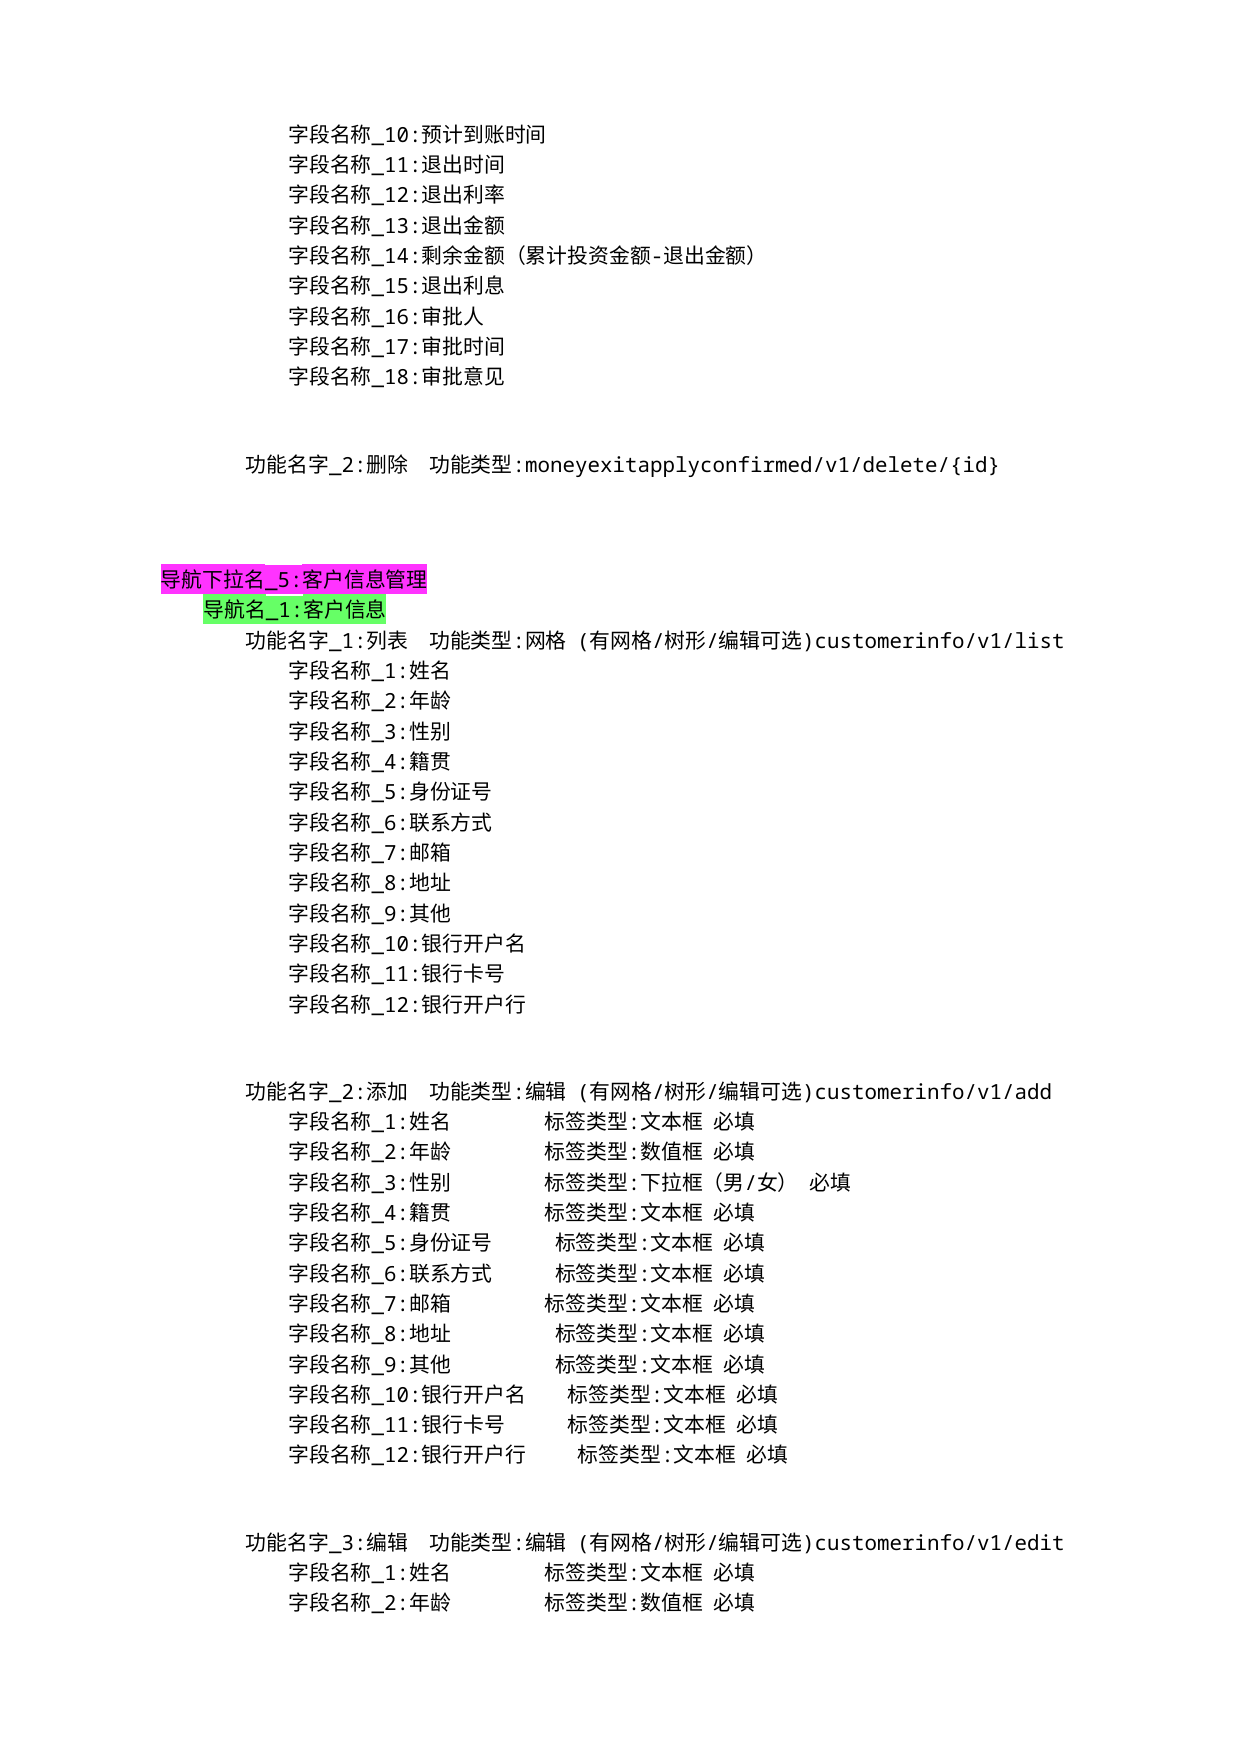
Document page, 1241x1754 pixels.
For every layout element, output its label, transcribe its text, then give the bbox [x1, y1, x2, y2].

text 字段名称_10:银行开户名 标签类型:文本框 必填 [118, 1378, 1122, 1408]
text 字段名称_16:审批人 [118, 300, 1122, 330]
text 字段名称_12:银行开户行 标签类型:文本框 必填 [118, 1439, 1122, 1469]
text 字段名称_8:地址 标签类型:文本框 必填 [118, 1317, 1122, 1348]
text 字段名称_11:银行卡号 [118, 957, 1122, 988]
text 功能名字_3:编辑 功能类型:编辑 (有网格/树形/编辑可选)customerinfo/v1/edit [118, 1526, 1122, 1556]
text 字段名称_3:性别 [118, 715, 1122, 745]
text 字段名称_13:退出金额 [118, 209, 1122, 239]
text 导航下拉名_5:客户信息管理 [118, 563, 1122, 594]
text 字段名称_9:其他 [118, 897, 1122, 927]
text 功能名字_2:添加 功能类型:编辑 (有网格/树形/编辑可选)customerinfo/v1/add [118, 1075, 1122, 1105]
text 字段名称_5:身份证号 标签类型:文本框 必填 [118, 1227, 1122, 1257]
text 字段名称_12:退出利率 [118, 179, 1122, 209]
text 导航名_1:客户信息 [118, 594, 1122, 624]
text 字段名称_17:审批时间 [118, 330, 1122, 361]
text 字段名称_11:银行卡号 标签类型:文本框 必填 [118, 1408, 1122, 1439]
text 字段名称_6:联系方式 标签类型:文本框 必填 [118, 1257, 1122, 1287]
text 字段名称_4:籍贯 [118, 745, 1122, 776]
text 功能名字_2:删除 功能类型:moneyexitapplyconfirmed/v1/delete/{id} [118, 448, 1122, 478]
text 字段名称_2:年龄 标签类型:数值框 必填 [118, 1587, 1122, 1617]
text 字段名称_15:退出利息 [118, 270, 1122, 300]
text 功能名字_1:列表 功能类型:网格 (有网格/树形/编辑可选)customerinfo/v1/list [118, 624, 1122, 654]
text 字段名称_1:姓名 [118, 654, 1122, 685]
text 字段名称_14:剩余金额（累计投资金额-退出金额） [118, 239, 1122, 270]
text 字段名称_3:性别 标签类型:下拉框（男/女） 必填 [118, 1166, 1122, 1196]
text 字段名称_6:联系方式 [118, 806, 1122, 836]
text 字段名称_1:姓名 标签类型:文本框 必填 [118, 1556, 1122, 1587]
text 字段名称_9:其他 标签类型:文本框 必填 [118, 1348, 1122, 1378]
text 字段名称_8:地址 [118, 867, 1122, 897]
text 字段名称_10:预计到账时间 [118, 118, 1122, 148]
text 字段名称_10:银行开户名 [118, 927, 1122, 957]
text 字段名称_7:邮箱 标签类型:文本框 必填 [118, 1287, 1122, 1317]
text 字段名称_5:身份证号 [118, 776, 1122, 806]
text 字段名称_18:审批意见 [118, 361, 1122, 391]
text 字段名称_2:年龄 [118, 685, 1122, 715]
text 字段名称_12:银行开户行 [118, 988, 1122, 1018]
text 字段名称_2:年龄 标签类型:数值框 必填 [118, 1136, 1122, 1166]
text 字段名称_7:邮箱 [118, 836, 1122, 867]
text 字段名称_1:姓名 标签类型:文本框 必填 [118, 1105, 1122, 1136]
text 字段名称_4:籍贯 标签类型:文本框 必填 [118, 1196, 1122, 1227]
text 字段名称_11:退出时间 [118, 148, 1122, 179]
